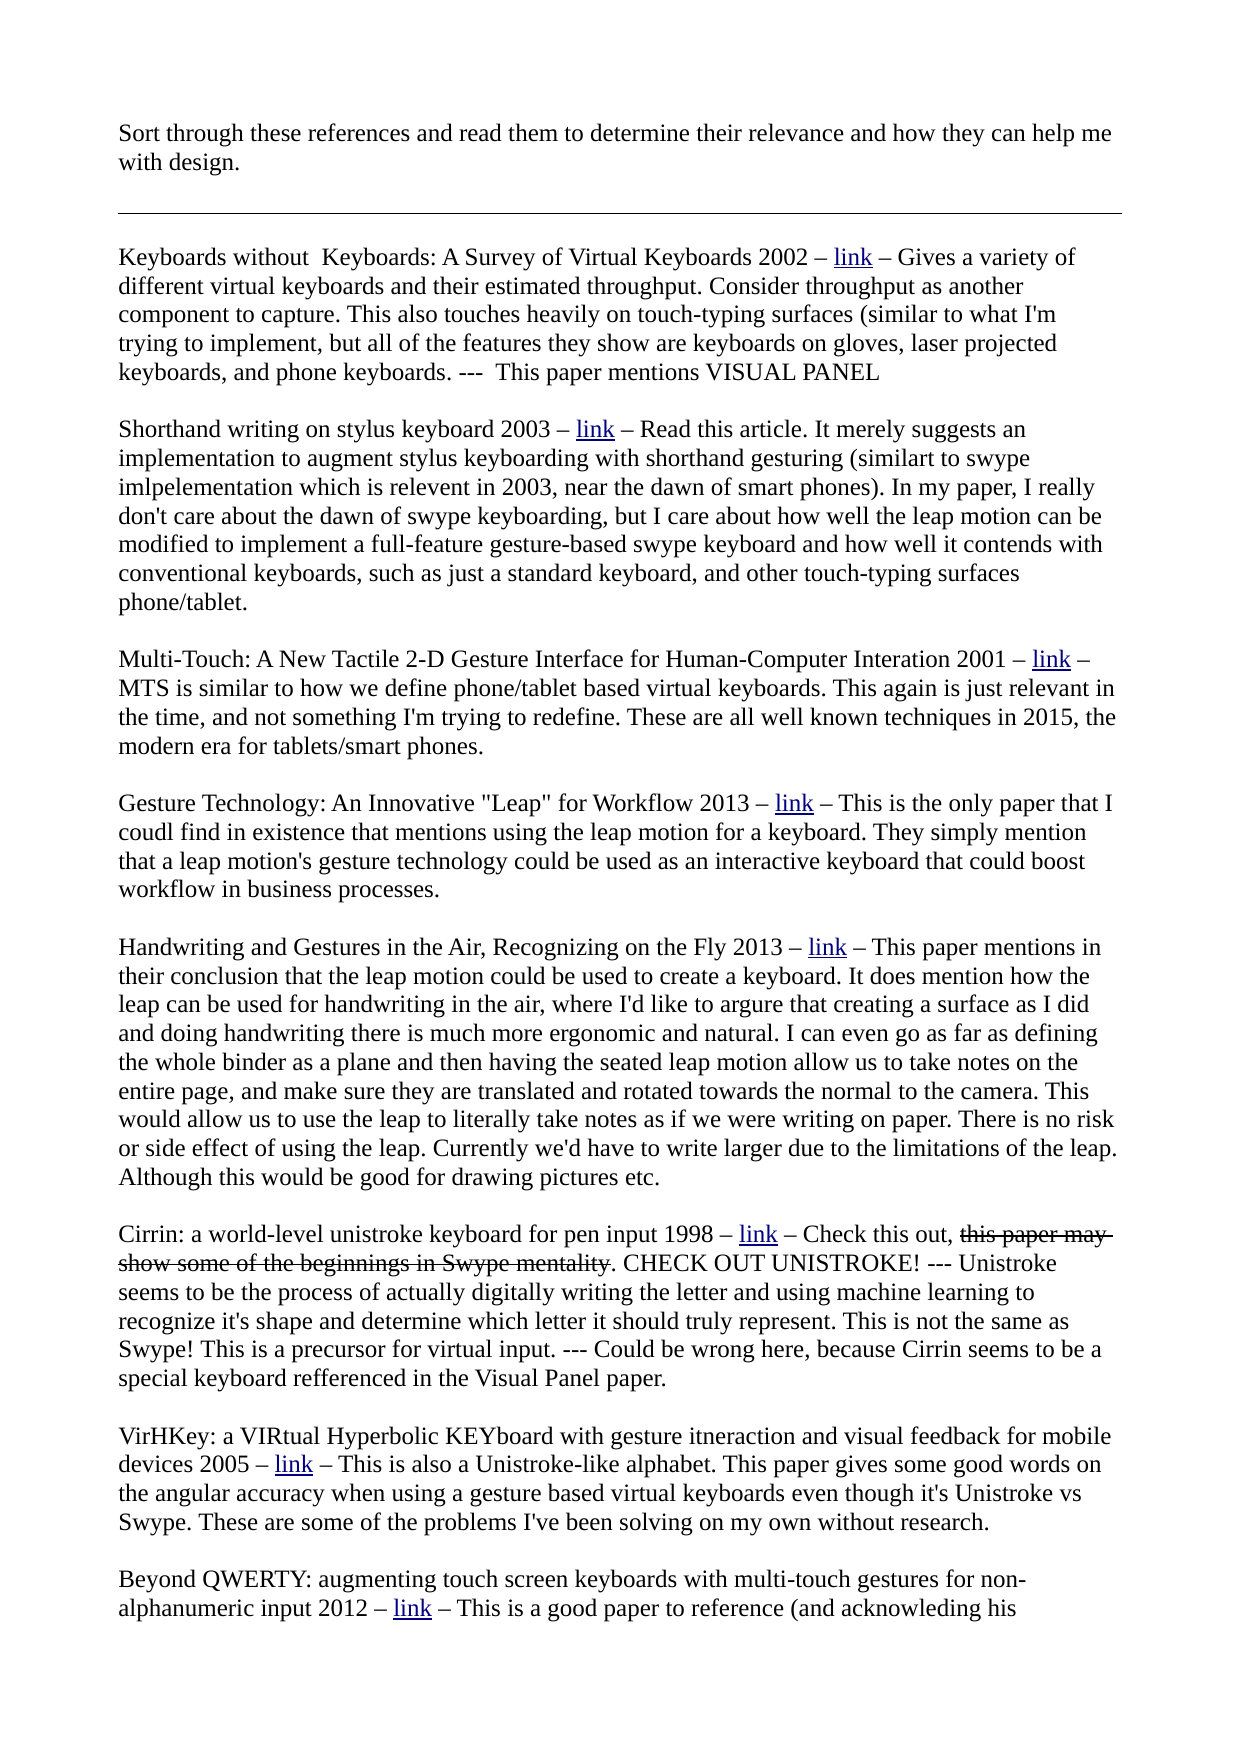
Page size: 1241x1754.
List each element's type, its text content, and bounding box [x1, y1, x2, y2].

text Gesture Technology: An Innovative "Leap" for Workflow 2013 – link – This is the only paper that I coudl find in existence that mentions using the leap motion for a keyboard. They simply mention that a leap motion's gesture technology could be used as an interactive keyboard that could boost workflow in business processes. [118, 788, 1122, 903]
text Beyond QWERTY: augmenting touch screen keyboards with multi-touch gestures for non-alphanumeric input 2012 – link – This is a good paper to reference (and acknowleding his [118, 1564, 1122, 1622]
text Handwriting and Gestures in the Air, Recognizing on the Fly 2013 – link – This paper mentions in their conclusion that the leap motion could be used to create a keyboard. It does mention how the leap can be used for handwriting in the air, where I'd like to argure that creating a surface as I did and doing handwriting there is much more ergonomic and natural. I can even go as far as defining the whole binder as a plane and then having the seated leap motion allow us to take notes on the entire page, and make sure they are translated and rotated towards the normal to the camera. This would allow us to use the leap to literally take notes as if we were writing on paper. There is no risk or side effect of using the leap. Currently we'd have to write larger due to the limitations of the leap. Although this would be good for drawing pictures etc. [118, 932, 1122, 1191]
text Sort through these references and read them to determine their relevance and how they can help me with design. [118, 118, 1122, 176]
text Shorthand writing on stylus keyboard 2003 – link – Read this article. It merely suggests an implementation to augment stylus keyboarding with shorthand gesturing (similart to swype imlpelementation which is relevent in 2003, near the dawn of smart phones). In my paper, I really don't care about the dawn of swype keyboarding, but I care about how well the leap motion can be modified to implement a full-feature gesture-based swype keyboard and how well it contends with conventional keyboards, such as just a standard keyboard, and other touch-typing surfaces phone/tablet. [118, 414, 1122, 616]
text Cirrin: a world-level unistroke keyboard for pen input 1998 – link – Check this out, this paper may show some of the beginnings in Swype mentality. CHECK OUT UNISTROKE! --- Unistroke seems to be the process of actually digitally writing the letter and using machine learning to recognize it's shape and determine which letter it should truly represent. This is not the same as Swype! This is a precursor for virtual input. --- Could be wrong here, because Cirrin seems to be a special keyboard refferenced in the Visual Panel paper. [118, 1219, 1122, 1392]
text VirHKey: a VIRtual Hyperbolic KEYboard with gesture itneraction and visual feedback for mobile devices 2005 – link – This is also a Unistroke-like alphabet. This paper gives some good words on the angular accuracy when using a gesture based virtual keyboards even though it's Unistroke vs Swype. These are some of the problems I've been solving on my own without research. [118, 1421, 1122, 1536]
text Multi-Touch: A New Tactile 2-D Gesture Interface for Human-Computer Interation 2001 – link – MTS is similar to how we define phone/tablet based virtual keyboards. This again is just relevant in the time, and not something I'm trying to redefine. These are all well known techniques in 2015, the modern era for tablets/smart phones. [118, 644, 1122, 759]
text Keyboards without Keyboards: A Survey of Virtual Keyboards 2002 – link – Gives a variety of different virtual keyboards and their estimated throughput. Consider throughput as another component to capture. This also touches heavily on touch-typing surfaces (similar to what I'm trying to implement, but all of the features they show are keyboards on gloves, laser projected keyboards, and phone keyboards. --- This paper mentions VISUAL PANEL [118, 242, 1122, 386]
